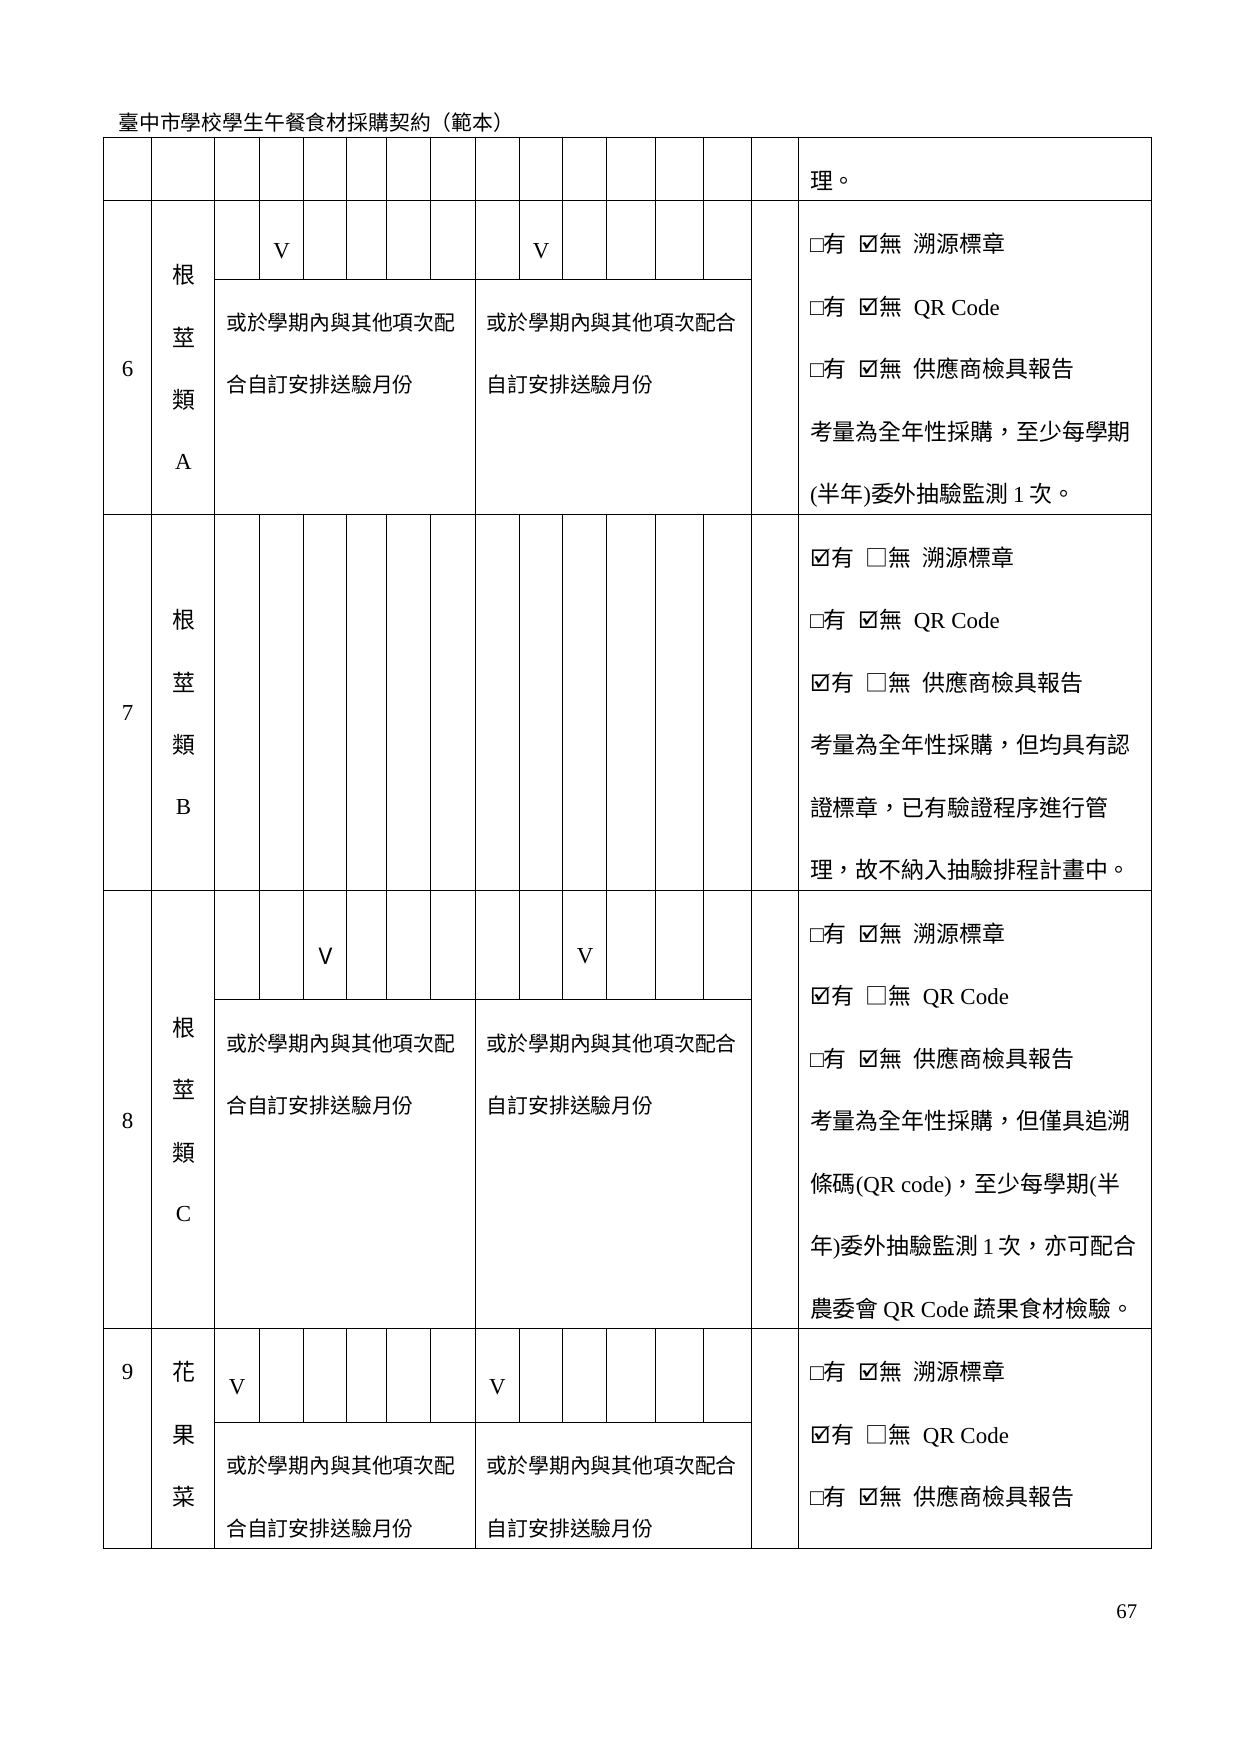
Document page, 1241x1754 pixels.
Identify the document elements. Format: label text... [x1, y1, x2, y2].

table_cell [704, 891, 751, 999]
table_cell [215, 891, 259, 999]
table_cell [656, 138, 703, 200]
table_cell [476, 138, 519, 200]
table_cell 8 [104, 891, 151, 1328]
table_cell [431, 515, 475, 890]
table_cell 9 [104, 1329, 151, 1548]
table_cell 有 □無 溯源標章 □有 無 QR Code 有 □無 供應商檢具報告 考量為全年性採購，但均具有認證標章，已有驗證程序進行管理，故不納入抽驗排程計畫中。 [799, 515, 1151, 890]
table_cell V [476, 1329, 519, 1422]
table_cell [304, 138, 346, 200]
table_cell [520, 515, 562, 890]
table_cell [704, 515, 751, 890]
table_cell [752, 138, 798, 200]
table_cell V [260, 201, 303, 278]
table_cell [260, 1329, 303, 1422]
table_cell [752, 891, 798, 1328]
table_cell [260, 891, 303, 999]
table_cell [387, 515, 430, 890]
table_cell [476, 201, 519, 278]
table_cell [704, 138, 751, 200]
table_cell [656, 891, 703, 999]
table_cell [607, 1329, 655, 1422]
table_cell [607, 891, 655, 999]
table_cell 或於學期內與其他項次配合自訂安排送驗月份 [215, 280, 475, 514]
table_cell [476, 515, 519, 890]
table_cell 或於學期內與其他項次配合自訂安排送驗月份 [476, 1000, 751, 1328]
table_cell 7 [104, 515, 151, 890]
table_cell [215, 138, 259, 200]
table_cell [347, 138, 386, 200]
table_cell □有 無 溯源標章 有 □無 QR Code □有 無 供應商檢具報告 [799, 1329, 1151, 1548]
table_cell [520, 891, 562, 999]
table_cell [215, 515, 259, 890]
table_cell [752, 201, 798, 514]
table_cell 或於學期內與其他項次配合自訂安排送驗月份 [215, 1423, 475, 1548]
table_cell V [304, 891, 346, 999]
table_cell [431, 201, 475, 278]
table_cell [347, 201, 386, 278]
table_cell 或於學期內與其他項次配合自訂安排送驗月份 [476, 280, 751, 514]
table_cell V [215, 1329, 259, 1422]
table_cell [476, 891, 519, 999]
table_cell [656, 515, 703, 890]
table_cell 或於學期內與其他項次配合自訂安排送驗月份 [476, 1423, 751, 1548]
table_cell [607, 201, 655, 278]
table_cell [387, 201, 430, 278]
table_cell [387, 891, 430, 999]
table_cell [563, 1329, 606, 1422]
table_cell [347, 1329, 386, 1422]
table_cell [607, 138, 655, 200]
table_cell [520, 1329, 562, 1422]
table_cell [704, 201, 751, 278]
table_cell [563, 201, 606, 278]
table_cell V [520, 201, 562, 278]
table_cell [387, 1329, 430, 1422]
table_cell [431, 138, 475, 200]
table_cell [152, 138, 214, 200]
table_cell 根莖類C [152, 891, 214, 1328]
table_cell [304, 1329, 346, 1422]
table_cell [104, 138, 151, 200]
table_cell [347, 891, 386, 999]
table_cell □有 無 溯源標章 有 □無 QR Code □有 無 供應商檢具報告 考量為全年性採購，但僅具追溯條碼(QR code)，至少每學期(半年)委外抽驗監測1次，亦可配合農委會QR Code蔬果食材檢驗。 [799, 891, 1151, 1328]
table_cell [431, 1329, 475, 1422]
table_cell [215, 201, 259, 278]
table_cell 花果菜類A [152, 1329, 214, 1548]
table_cell [260, 138, 303, 200]
table_cell [752, 515, 798, 890]
table_cell V [563, 891, 606, 999]
table_cell [752, 1329, 798, 1548]
table_cell [563, 515, 606, 890]
table_cell [260, 515, 303, 890]
table_cell [656, 201, 703, 278]
table_cell 理。 [799, 138, 1151, 200]
table_cell [704, 1329, 751, 1422]
table_cell [520, 138, 562, 200]
table_cell [656, 1329, 703, 1422]
table_cell 根莖類B [152, 515, 214, 890]
table_cell [431, 891, 475, 999]
table_cell 根莖類A [152, 201, 214, 514]
table_cell [304, 201, 346, 278]
table_cell [563, 138, 606, 200]
table_cell 6 [104, 201, 151, 514]
table_cell [347, 515, 386, 890]
table_cell □有 無 溯源標章 □有 無 QR Code □有 無 供應商檢具報告 考量為全年性採購，至少每學期(半年)委外抽驗監測1次。 [799, 201, 1151, 514]
table_cell [304, 515, 346, 890]
table_cell [387, 138, 430, 200]
table_cell [607, 515, 655, 890]
table_cell 或於學期內與其他項次配合自訂安排送驗月份 [215, 1000, 475, 1328]
